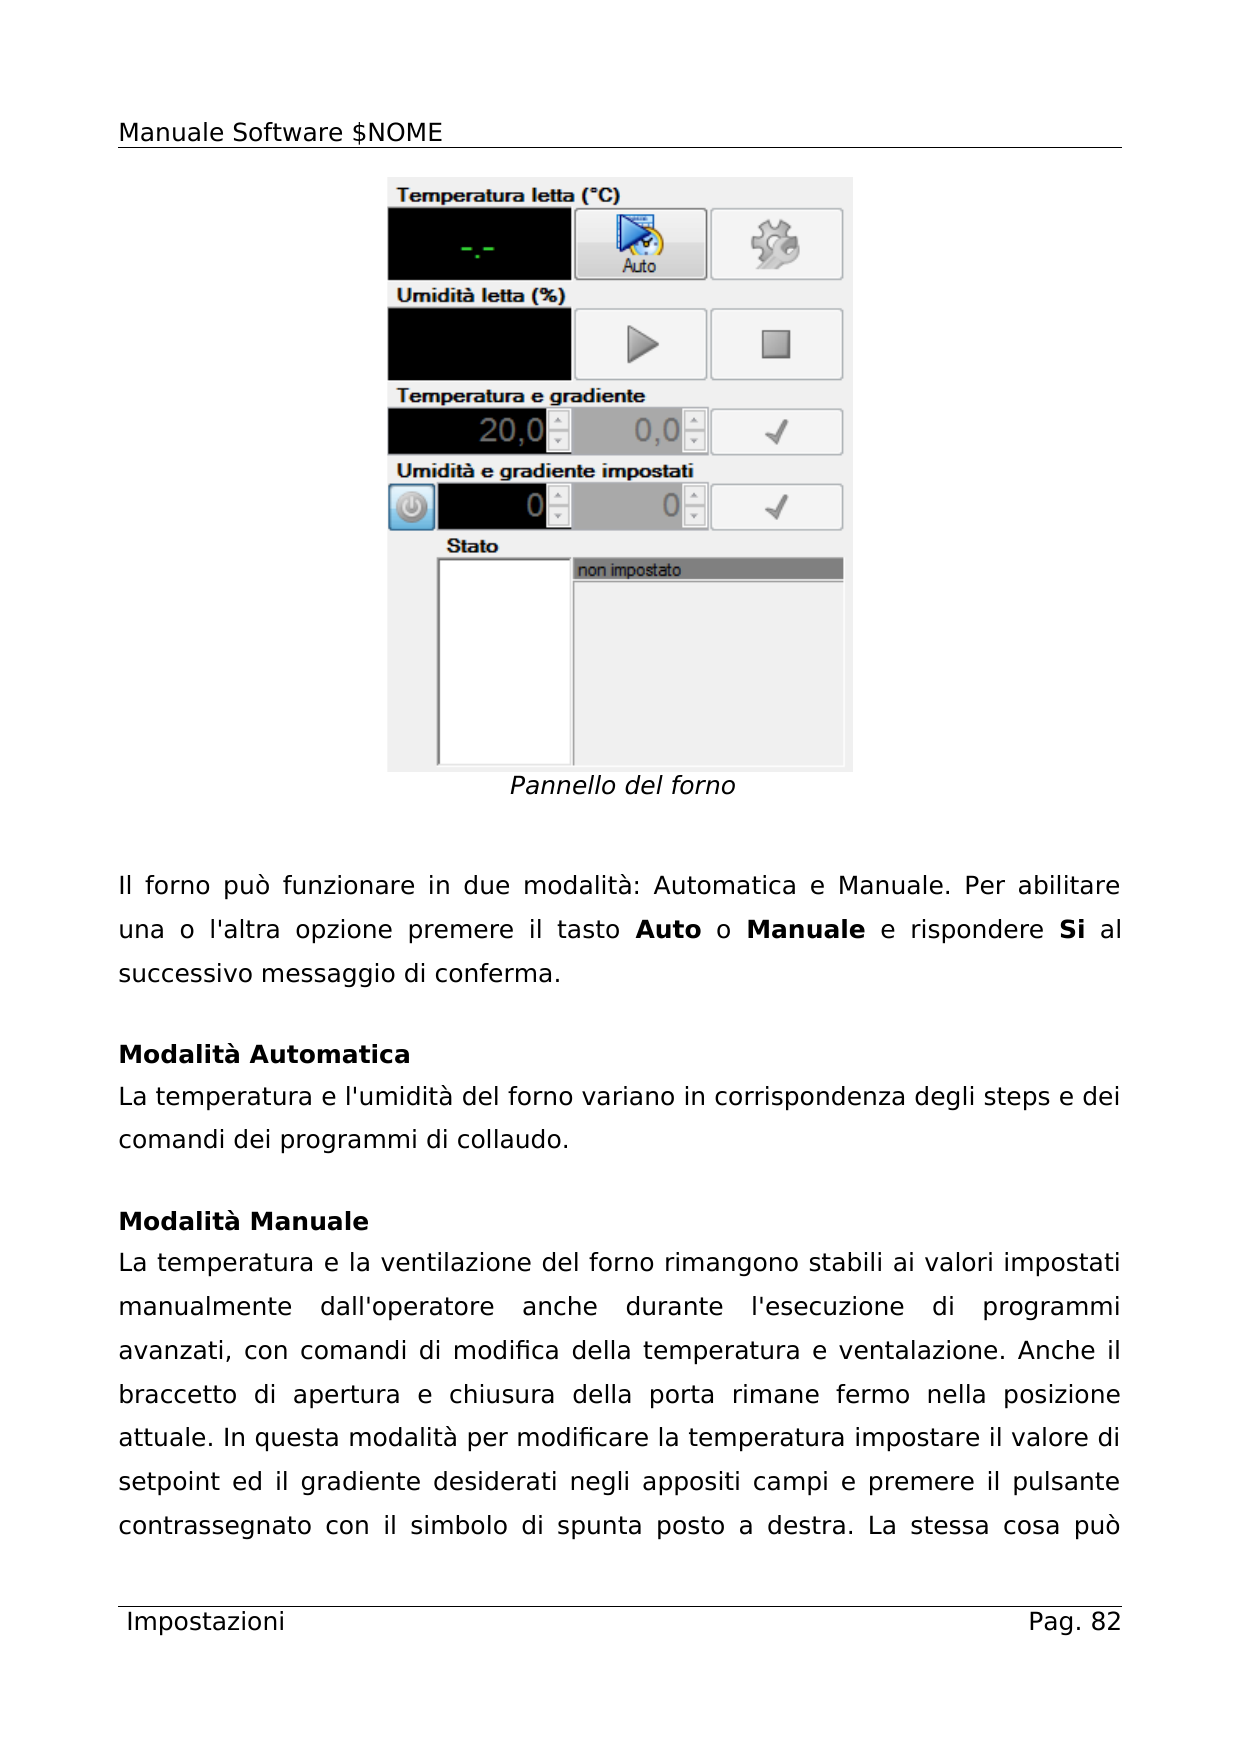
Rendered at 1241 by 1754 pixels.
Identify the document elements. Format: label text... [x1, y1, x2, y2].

text Il forno può funzionare in due modalità: Automatica e Manuale. Per abilitare una o l'altra opzione premere il tasto Auto o Manuale e rispondere Si al successivo messaggio di conferma. [118, 872, 1122, 988]
text La temperatura e la ventilazione del forno rimangono stabili ai valori impostati manualmente dall'operatore anche durante l'esecuzione di programmi avanzati, con comandi di modifica della temperatura e ventalazione. Anche il braccetto di apertura e chiusura della porta rimane fermo nella posizione attuale. In questa modalità per modificare la temperatura impostare il valore di setpoint ed il gradiente desiderati negli appositi campi e premere il pulsante contrassegnato con il simbolo di spunta posto a destra. La stessa cosa può [118, 1249, 1122, 1540]
text Pannello del forno [387, 772, 853, 801]
subtitle Modalità Manuale [118, 1207, 1122, 1236]
subtitle Modalità Automatica [118, 1040, 1122, 1069]
picture [387, 177, 853, 772]
text La temperatura e l'umidità del forno variano in corrispondenza degli steps e dei comandi dei programmi di collaudo. [118, 1082, 1122, 1155]
